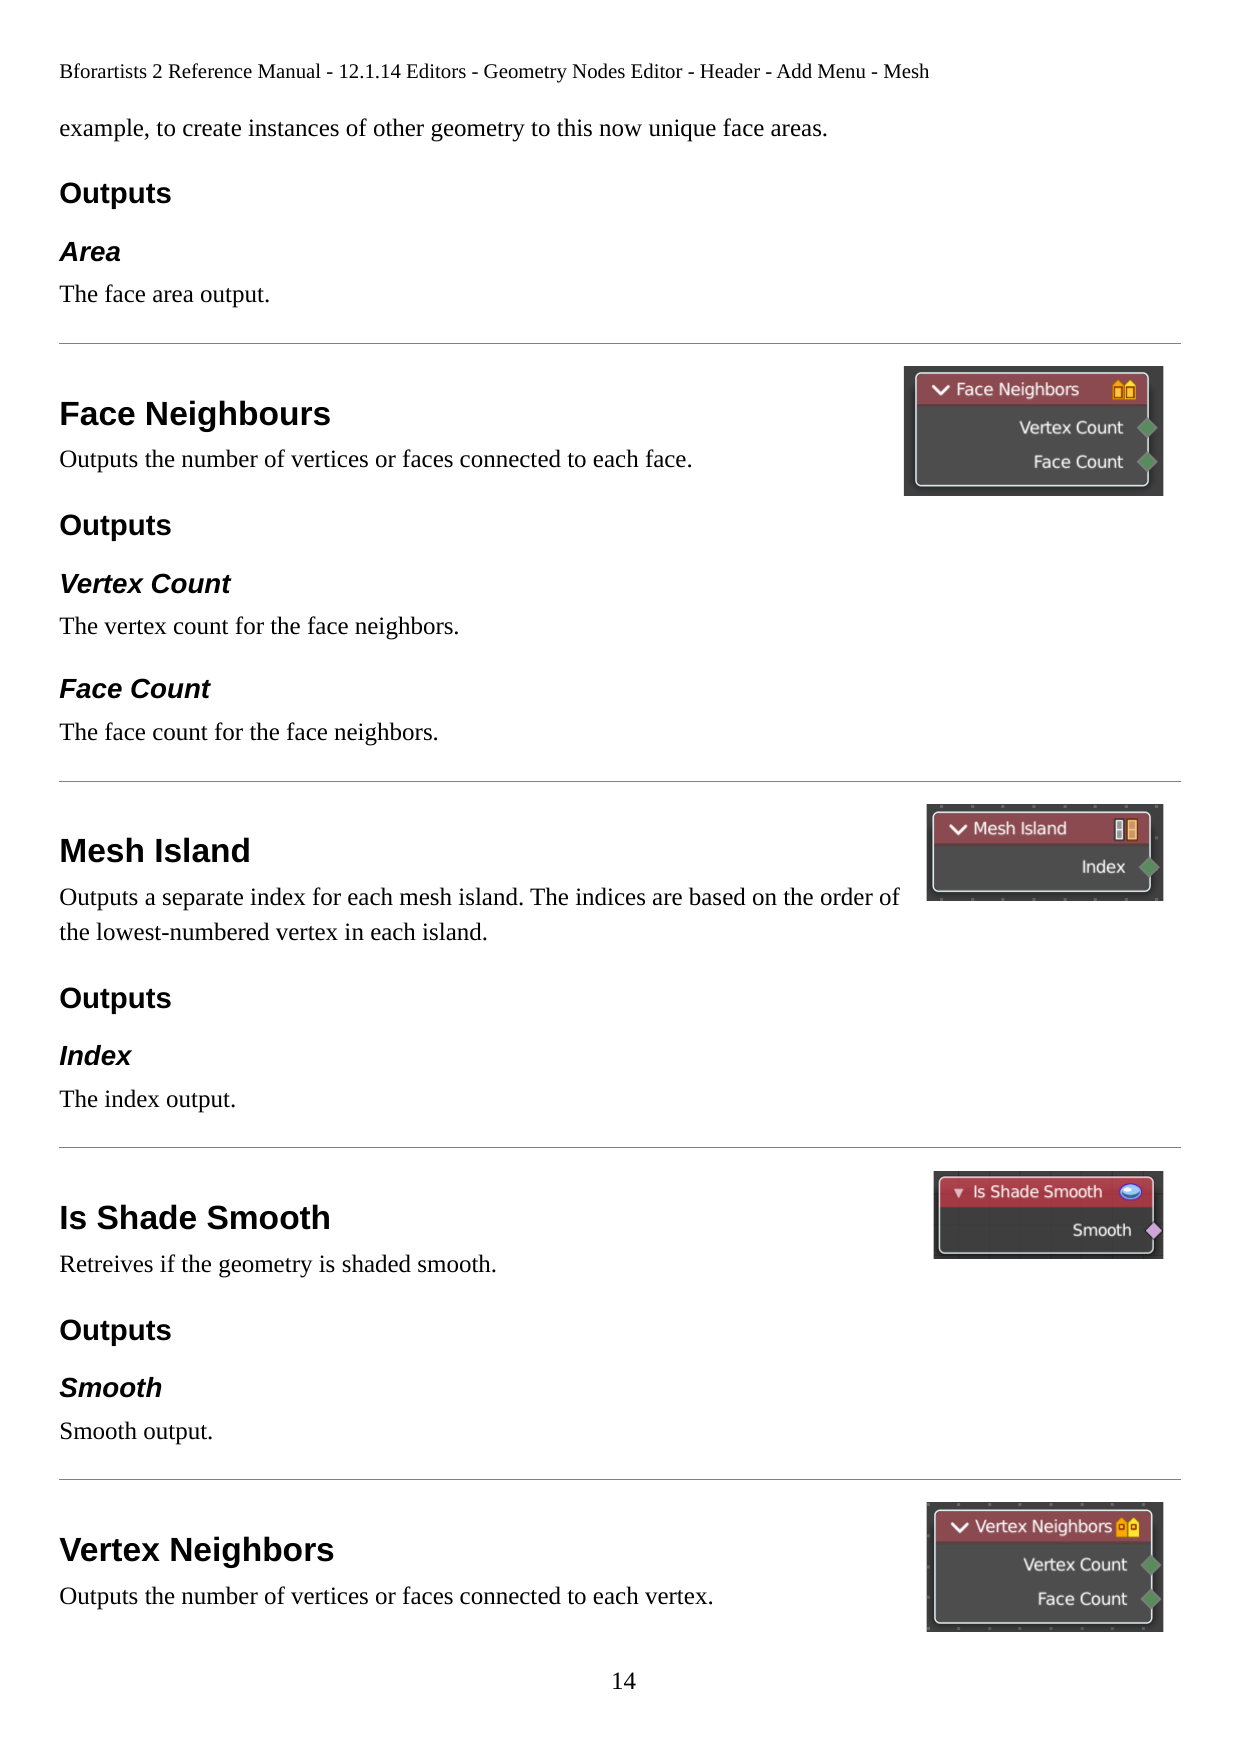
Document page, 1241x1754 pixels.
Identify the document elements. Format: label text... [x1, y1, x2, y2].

subtitle Area [59, 235, 1181, 267]
picture [903, 366, 1164, 496]
picture [933, 1171, 1164, 1259]
subtitle [1164, 1530, 1181, 1568]
text The vertex count for the face neighbors. [59, 611, 1181, 640]
subtitle Vertex Count [59, 567, 1181, 599]
picture [926, 1502, 1164, 1632]
subtitle Vertex Neighbors [59, 1530, 926, 1568]
subtitle Face Neighbours [59, 393, 903, 432]
subtitle Smooth [59, 1371, 1181, 1403]
subtitle Outputs [59, 1313, 1181, 1346]
subtitle Outputs [59, 176, 1181, 210]
text Smooth output. [59, 1416, 1181, 1444]
subtitle Face Count [59, 673, 1181, 705]
text Outputs the number of vertices or faces connected to each vertex. [59, 1581, 926, 1610]
text The face area output. [59, 279, 1181, 308]
subtitle Is Shade Smooth [59, 1198, 933, 1236]
subtitle Outputs [59, 508, 1181, 542]
text Outputs a separate index for each mesh island. The indices are based on the order of the lowest-numbered vertex in each island. [59, 882, 1181, 946]
text Retreives if the geometry is shaded smooth. [59, 1249, 1181, 1278]
text example, to create instances of other geometry to this now unique face areas. [59, 113, 1181, 141]
subtitle [1164, 1198, 1181, 1236]
subtitle [1164, 831, 1181, 870]
text The index output. [59, 1084, 1181, 1112]
subtitle [1164, 393, 1181, 432]
subtitle Index [59, 1039, 1181, 1071]
subtitle Mesh Island [59, 831, 926, 870]
text Outputs the number of vertices or faces connected to each face. [59, 444, 903, 473]
picture [926, 804, 1164, 901]
text The face count for the face neighbors. [59, 717, 1181, 746]
subtitle Outputs [59, 981, 1181, 1014]
